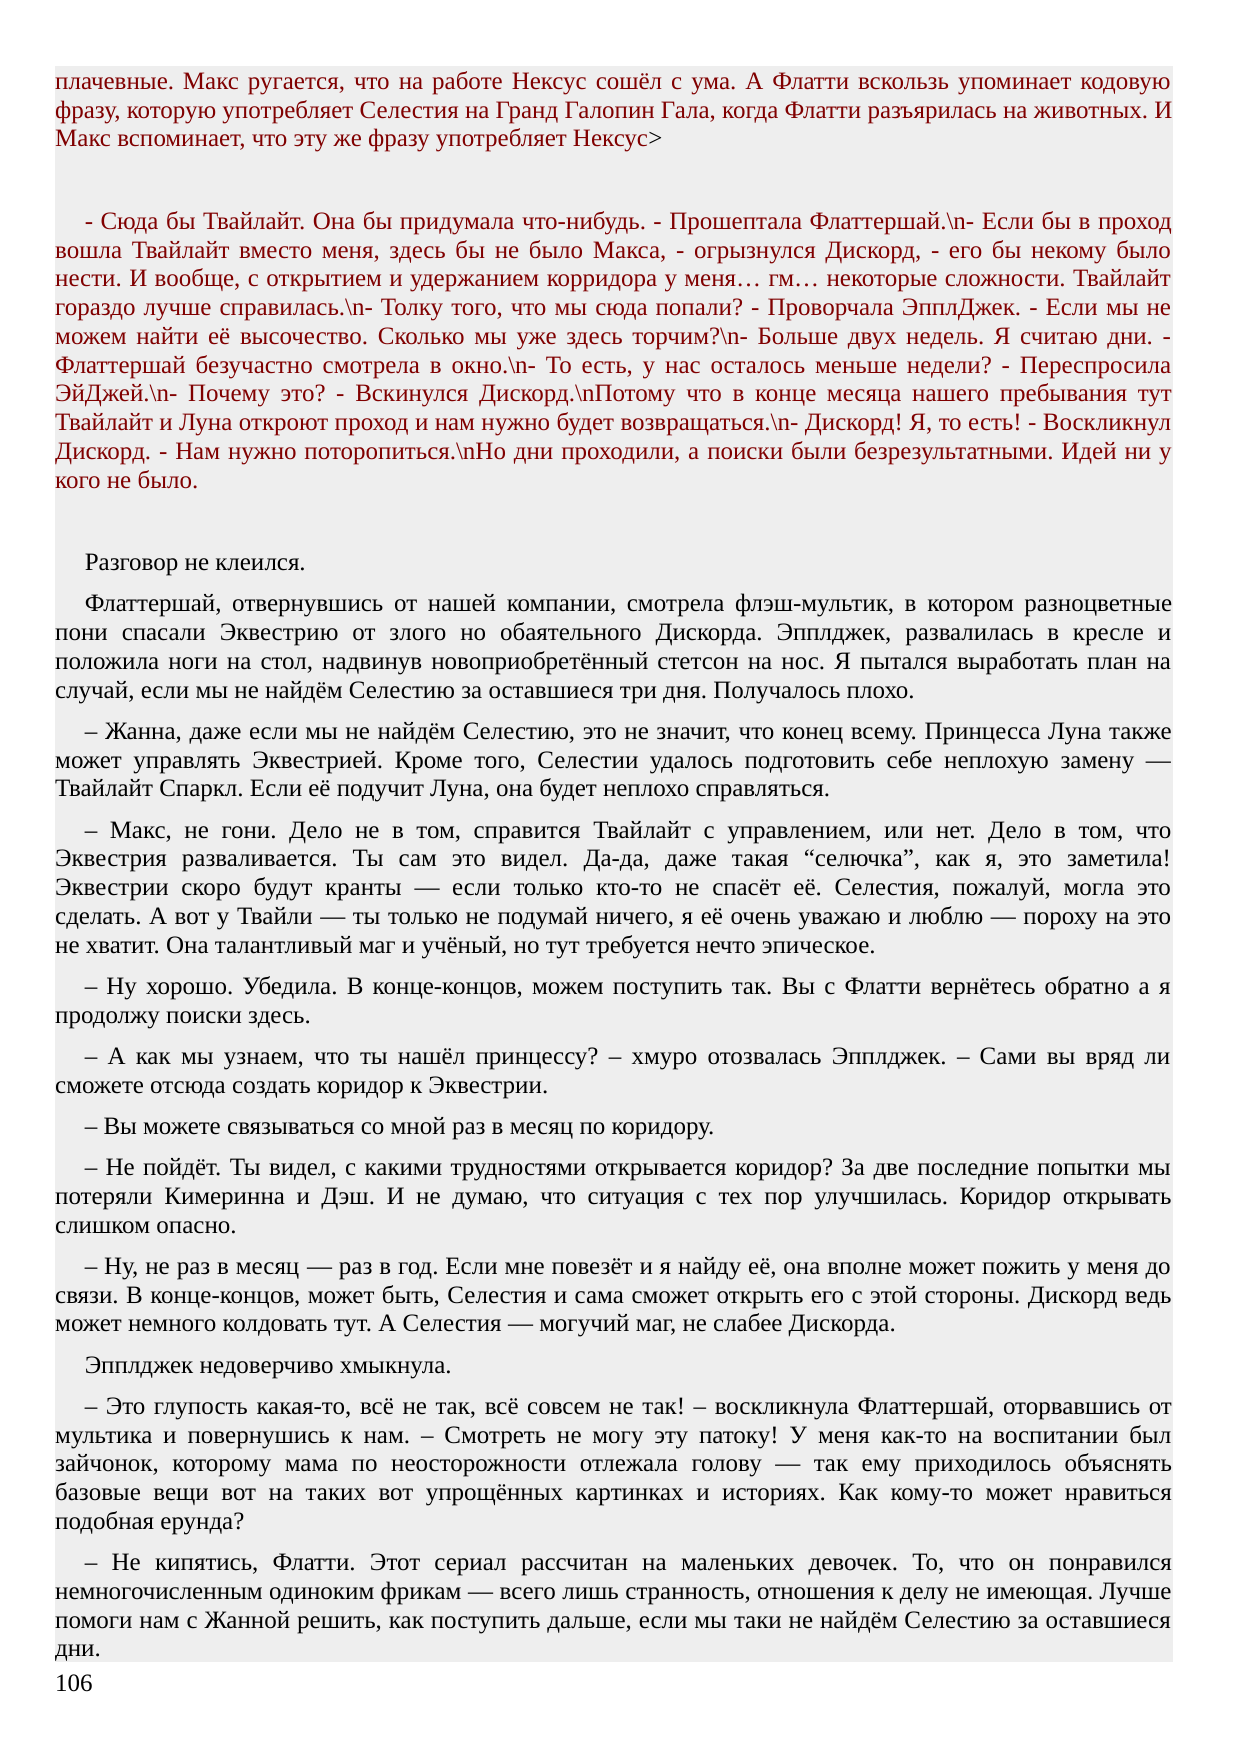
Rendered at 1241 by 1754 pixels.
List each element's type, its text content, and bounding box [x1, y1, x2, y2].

text Эпплджек недоверчиво хмыкнула. [55, 1350, 1173, 1378]
text Флаттершай, отвернувшись от нашей компании, смотрела флэш-мультик, в котором разноцветные пони спасали Эквестрию от злого но обаятельного Дискорда. Эпплджек, развалилась в кресле и положила ноги на стол, надвинув новоприобретённый стетсон на нос. Я пытался выработать план на случай, если мы не найдём Селестию за оставшиеся три дня. Получалось плохо. [55, 588, 1173, 703]
text Разговор не клеился. [55, 547, 1173, 576]
text - плачевные. Макс ругается, что на работе Нексус сошёл с ума. А Флатти вскользь упоминает кодовую фразу, которую употребляет Селестия на Гранд Галопин Гала, когда Флатти разъярилась на животных. И Макс вспоминает, что эту же фразу употребляет Нексус> [55, 66, 1173, 152]
text – Вы можете связываться со мной раз в месяц по коридору. [55, 1111, 1173, 1140]
text – Не пойдёт. Ты видел, с какими трудностями открывается коридор? За две последние попытки мы потеряли Кимеринна и Дэш. И не думаю, что ситуация с тех пор улучшилась. Коридор открывать слишком опасно. [55, 1152, 1173, 1238]
text – Это глупость какая-то, всё не так, всё совсем не так! – воскликнула Флаттершай, оторвавшись от мультика и повернушись к нам. – Смотреть не могу эту патоку! У меня как-то на воспитании был зайчонок, которому мама по неосторожности отлежала голову — так ему приходилось объяснять базовые вещи вот на таких вот упрощённых картинках и историях. Как кому-то может нравиться подобная ерунда? [55, 1391, 1173, 1535]
text – Ну хорошо. Убедила. В конце-концов, можем поступить так. Вы с Флатти вернётесь обратно а я продолжу поиски здесь. [55, 971, 1173, 1028]
text - Сюда бы Твайлайт. Она бы придумала что-нибудь. - Прошептала Флаттершай.\n- Если бы в проход вошла Твайлайт вместо меня, здесь бы не было Макса, - огрызнулся Дискорд, - его бы некому было нести. И вообще, с открытием и удержанием корридора у меня… гм… некоторые сложности. Твайлайт гораздо лучше справилась.\n- Толку того, что мы сюда попали? - Проворчала ЭпплДжек. - Если мы не можем найти её высочество. Сколько мы уже здесь торчим?\n- Больше двух недель. Я считаю дни. - Флаттершай безучастно смотрела в окно.\n- То есть, у нас осталось меньше недели? - Переспросила ЭйДжей.\n- Почему это? - Вскинулся Дискорд.\nПотому что в конце месяца нашего пребывания тут Твайлайт и Луна откроют проход и нам нужно будет возвращаться.\n- Дискорд! Я, то есть! - Воскликнул Дискорд. - Нам нужно поторопиться.\nНо дни проходили, а поиски были безрезультатными. Идей ни у кого не было. [55, 206, 1173, 493]
text – Не кипятись, Флатти. Этот сериал рассчитан на маленьких девочек. То, что он понравился немногочисленным одиноким фрикам — всего лишь странность, отношения к делу не имеющая. Лучше помоги нам с Жанной решить, как поступить дальше, если мы таки не найдём Селестию за оставшиеся дни. [55, 1547, 1173, 1662]
text – Жанна, даже если мы не найдём Селестию, это не значит, что конец всему. Принцесса Луна также может управлять Эквестрией. Кроме того, Селестии удалось подготовить себе неплохую замену — Твайлайт Спаркл. Если её подучит Луна, она будет неплохо справляться. [55, 716, 1173, 802]
text – Ну, не раз в месяц — раз в год. Если мне повезёт и я найду её, она вполне может пожить у меня до связи. В конце-концов, может быть, Селестия и сама сможет открыть его с этой стороны. Дискорд ведь может немного колдовать тут. А Селестия — могучий маг, не слабее Дискорда. [55, 1251, 1173, 1337]
text – А как мы узнаем, что ты нашёл принцессу? – хмуро отозвалась Эпплджек. – Сами вы вряд ли сможете отсюда создать коридор к Эквестрии. [55, 1041, 1173, 1098]
text – Макс, не гони. Дело не в том, справится Твайлайт с управлением, или нет. Дело в том, что Эквестрия разваливается. Ты сам это видел. Да-да, даже такая “селючка”, как я, это заметила! Эквестрии скоро будут кранты — если только кто-то не спасёт её. Селестия, пожалуй, могла это сделать. А вот у Твайли — ты только не подумай ничего, я её очень уважаю и люблю — пороху на это не хватит. Она талантливый маг и учёный, но тут требуется нечто эпическое. [55, 815, 1173, 958]
